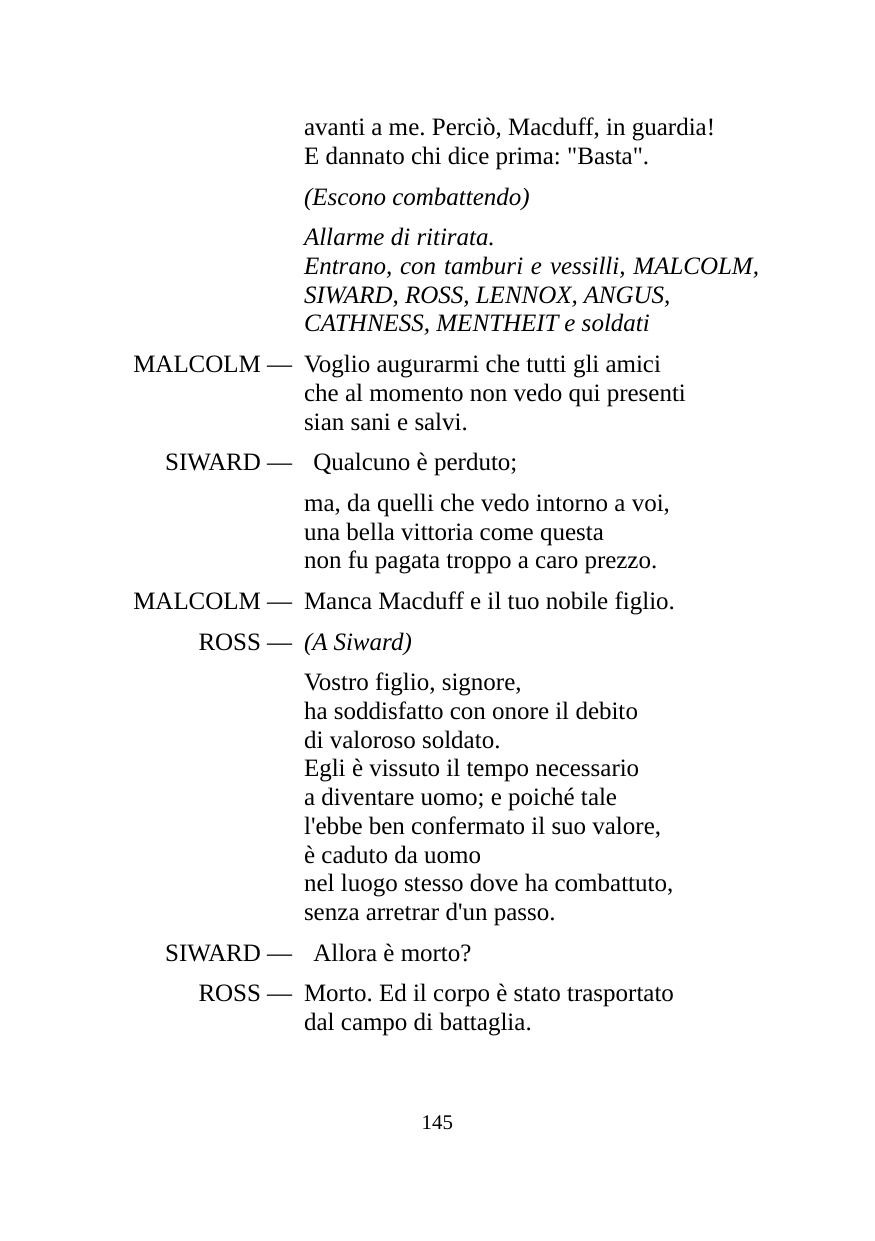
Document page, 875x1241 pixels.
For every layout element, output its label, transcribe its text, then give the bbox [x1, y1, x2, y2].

table_cell (A Siward) [298, 621, 768, 661]
table_cell ROSS — [106, 973, 298, 1042]
table_cell Morto. Ed il corpo è stato trasportato dal campo di battaglia. [298, 973, 768, 1042]
table_cell SIWARD — [106, 932, 298, 972]
table_cell avanti a me. Perciò, Macduff, in guardia! E dannato chi dice prima: "Basta". [298, 106, 768, 176]
table_cell [298, 441, 307, 482]
table_cell Allora è morto? [307, 932, 768, 972]
table_cell Manca Macduff e il tuo nobile figlio. [298, 580, 768, 621]
table_cell Qualcuno è perduto; [307, 441, 768, 482]
table_cell [106, 106, 298, 343]
table_cell ROSS — [106, 621, 298, 932]
table_cell [298, 932, 307, 972]
table_cell Voglio augurarmi che tutti gli amici che al momento non vedo qui presenti sian sani e salvi. [298, 343, 768, 441]
table_cell Vostro figlio, signore, ha soddisfatto con onore il debito di valoroso soldato. Egli è vissuto il tempo necessario a diventare uomo; e poiché tale l'ebbe ben confermato il suo valore, è caduto da uomo nel luogo stesso dove ha combattuto, senza arretrar d'un passo. [298, 661, 768, 932]
table_cell MALCOLM — [106, 343, 298, 441]
table_cell SIWARD — [106, 441, 298, 580]
table_cell ma, da quelli che vedo intorno a voi, una bella vittoria come questa non fu pagata troppo a caro prezzo. [298, 482, 768, 580]
table_cell Allarme di ritirata. Entrano, con tamburi e vessilli, MALCOLM, SIWARD, ROSS, LENNOX, ANGUS, CATHNESS, MENTHEIT e soldati [298, 216, 768, 343]
table_cell MALCOLM — [106, 580, 298, 621]
table_cell (Escono combattendo) [298, 176, 768, 216]
